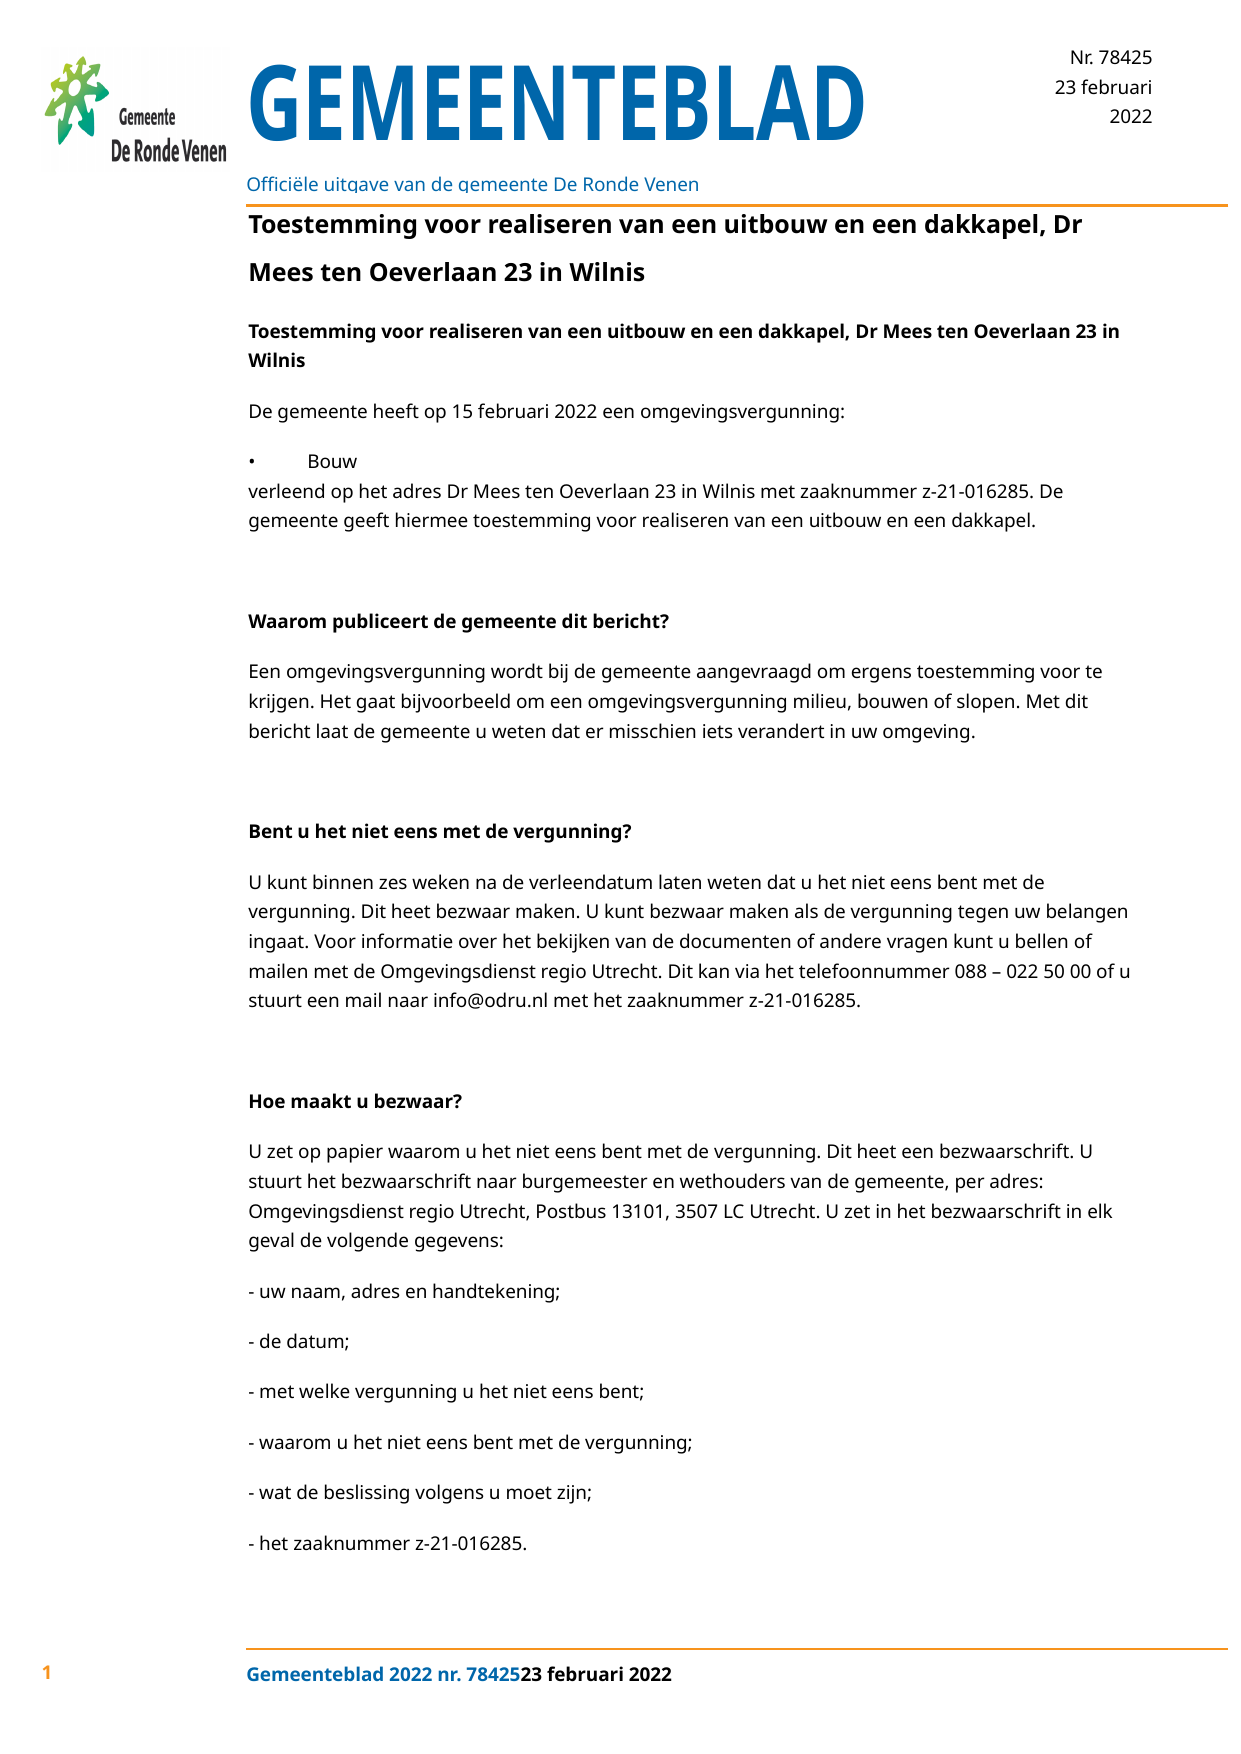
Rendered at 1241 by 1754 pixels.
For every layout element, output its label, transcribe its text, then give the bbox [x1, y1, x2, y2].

text Hoe maakt u bezwaar? [248, 1088, 1152, 1114]
text Bent u het niet eens met de vergunning? [248, 819, 1152, 844]
text - uw naam, adres en handtekening; [248, 1278, 1152, 1304]
picture [41, 47, 231, 172]
text - waarom u het niet eens bent met de vergunning; [248, 1429, 1152, 1455]
text - met welke vergunning u het niet eens bent; [248, 1379, 1152, 1404]
text De gemeente heeft op 15 februari 2022 een omgevingsvergunning: [248, 398, 1152, 424]
text - de datum; [248, 1328, 1152, 1354]
text U kunt binnen zes weken na de verleendatum laten weten dat u het niet eens bent met de vergunning. Dit heet bezwaar maken. U kunt bezwaar maken als de vergunning tegen uw belangen ingaat. Voor informatie over het bekijken van de documenten of andere vragen kunt u bellen of mailen met de Omgevingsdienst regio Utrecht. Dit kan via het telefoonnummer 088 – 022 50 00 of u stuurt een mail naar info@odru.nl met het zaaknummer z-21-016285. [248, 869, 1152, 1013]
text Toestemming voor realiseren van een uitbouw en een dakkapel, Dr Mees ten Oeverlaan 23 in Wilnis [248, 207, 1152, 288]
text Toestemming voor realiseren van een uitbouw en een dakkapel, Dr Mees ten Oeverlaan 23 in Wilnis [248, 318, 1152, 373]
text verleend op het adres Dr Mees ten Oeverlaan 23 in Wilnis met zaaknummer z-21-016285. De gemeente geeft hiermee toestemming voor realiseren van een uitbouw en een dakkapel. [248, 478, 1152, 533]
list Bouw [248, 448, 1152, 474]
text Waarom publiceert de gemeente dit bericht? [248, 608, 1152, 634]
text U zet op papier waarom u het niet eens bent met de vergunning. Dit heet een bezwaarschrift. U stuurt het bezwaarschrift naar burgemeester en wethouders van de gemeente, per adres: Omgevingsdienst regio Utrecht, Postbus 13101, 3507 LC Utrecht. U zet in het bezwaarschrift in elk geval de volgende gegevens: [248, 1139, 1152, 1253]
text Een omgevingsvergunning wordt bij de gemeente aangevraagd om ergens toestemming voor te krijgen. Het gaat bijvoorbeeld om een omgevingsvergunning milieu, bouwen of slopen. Met dit bericht laat de gemeente u weten dat er misschien iets verandert in uw omgeving. [248, 659, 1152, 744]
text - wat de beslissing volgens u moet zijn; [248, 1479, 1152, 1505]
text - het zaaknummer z-21-016285. [248, 1530, 1152, 1556]
